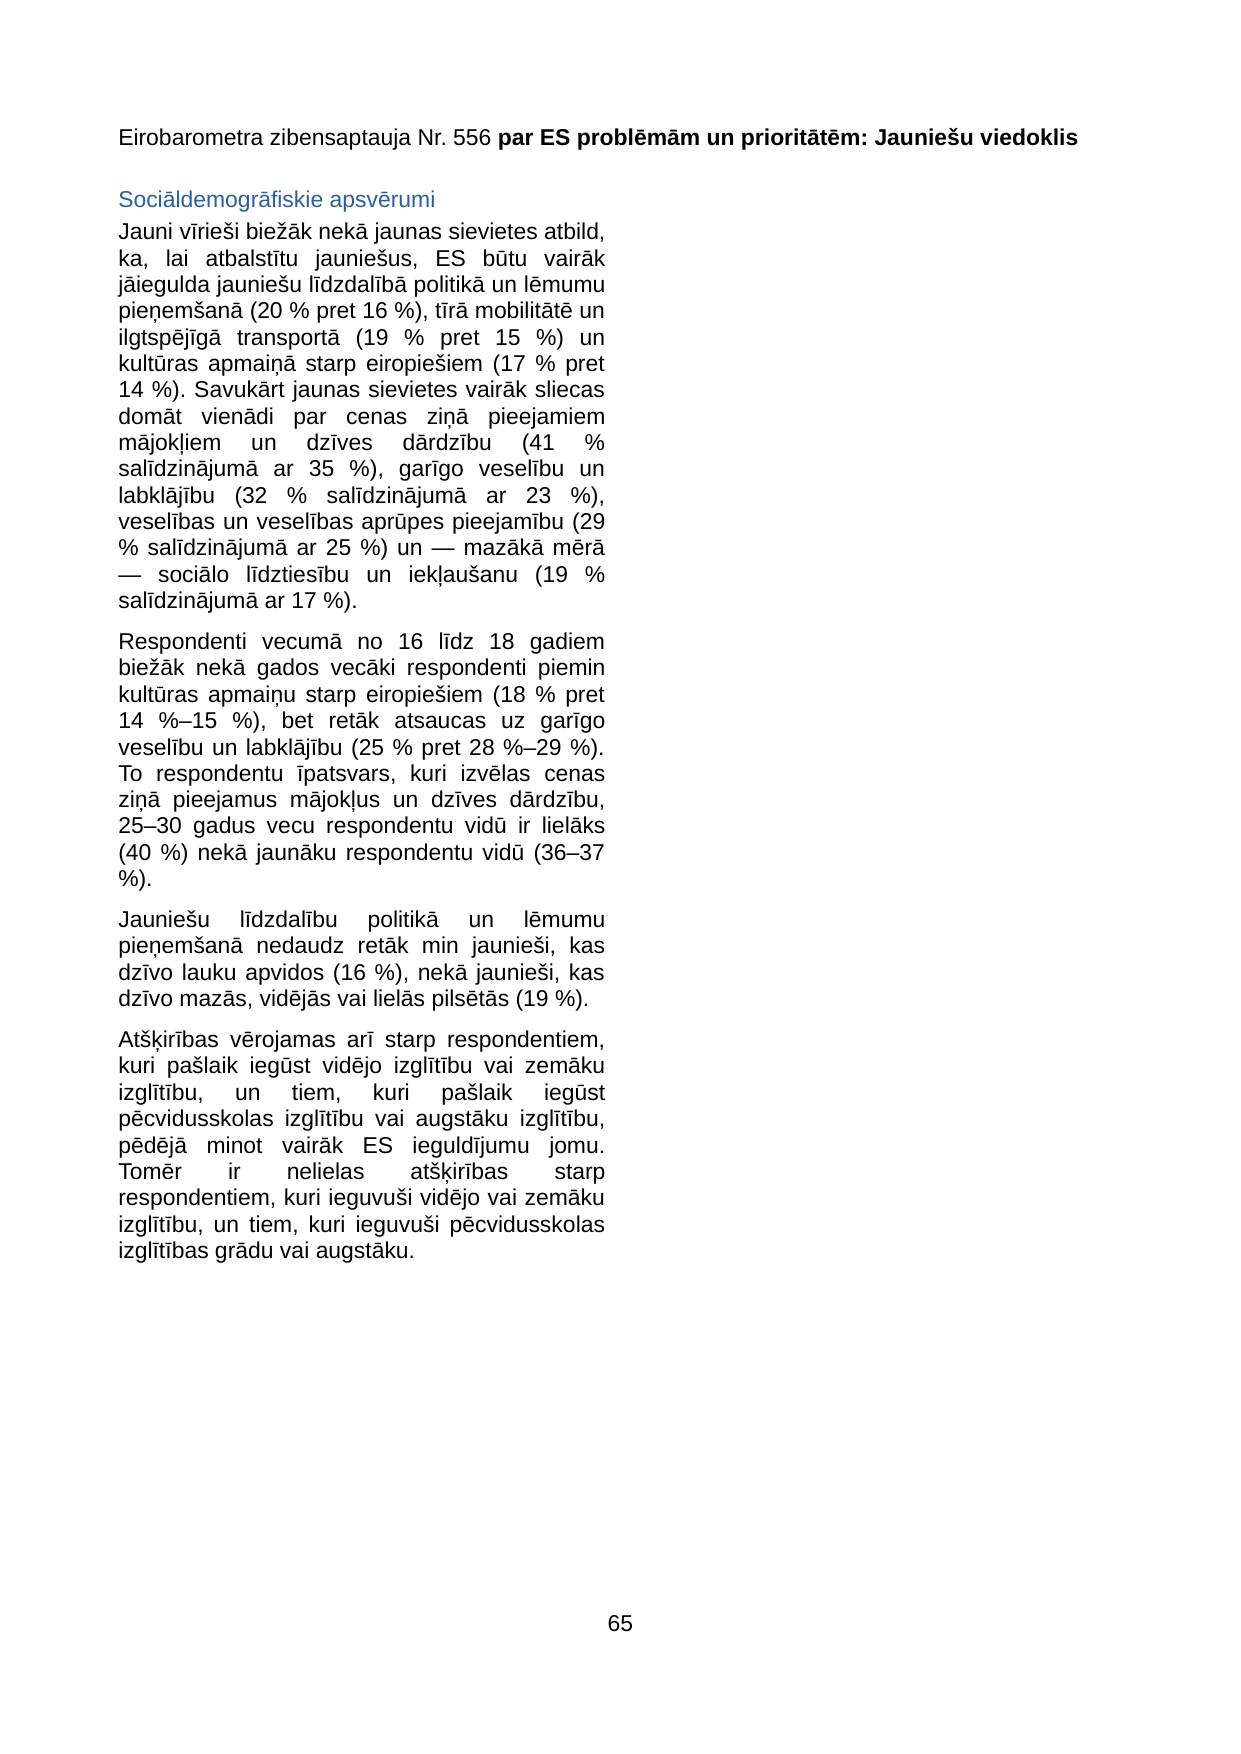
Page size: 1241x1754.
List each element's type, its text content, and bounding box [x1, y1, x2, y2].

text Jauniešu līdzdalību politikā un lēmumu pieņemšanā nedaudz retāk min jaunieši, kas dzīvo lauku apvidos (16 %), nekā jaunieši, kas dzīvo mazās, vidējās vai lielās pilsētās (19 %). [118, 906, 605, 1012]
text Respondenti vecumā no 16 līdz 18 gadiem biežāk nekā gados vecāki respondenti piemin kultūras apmaiņu starp eiropiešiem (18 % pret 14 %–15 %), bet retāk atsaucas uz garīgo veselību un labklājību (25 % pret 28 %–29 %). To respondentu īpatsvars, kuri izvēlas cenas ziņā pieejamus mājokļus un dzīves dārdzību, 25–30 gadus vecu respondentu vidū ir lielāks (40 %) nekā jaunāku respondentu vidū (36–37 %). [118, 628, 605, 892]
text Jauni vīrieši biežāk nekā jaunas sievietes atbild, ka, lai atbalstītu jauniešus, ES būtu vairāk jāiegulda jauniešu līdzdalībā politikā un lēmumu pieņemšanā (20 % pret 16 %), tīrā mobilitātē un ilgtspējīgā transportā (19 % pret 15 %) un kultūras apmaiņā starp eiropiešiem (17 % pret 14 %). Savukārt jaunas sievietes vairāk sliecas domāt vienādi par cenas ziņā pieejamiem mājokļiem un dzīves dārdzību (41 % salīdzinājumā ar 35 %), garīgo veselību un labklājību (32 % salīdzinājumā ar 23 %), veselības un veselības aprūpes pieejamību (29 % salīdzinājumā ar 25 %) un — mazākā mērā — sociālo līdztiesību un iekļaušanu (19 % salīdzinājumā ar 17 %). [118, 218, 605, 613]
text Atšķirības vērojamas arī starp respondentiem, kuri pašlaik iegūst vidējo izglītību vai zemāku izglītību, un tiem, kuri pašlaik iegūst pēcvidusskolas izglītību vai augstāku izglītību, pēdējā minot vairāk ES ieguldījumu jomu. Tomēr ir nelielas atšķirības starp respondentiem, kuri ieguvuši vidējo vai zemāku izglītību, un tiem, kuri ieguvuši pēcvidusskolas izglītības grādu vai augstāku. [118, 1026, 605, 1263]
text Sociāldemogrāfiskie apsvērumi [118, 186, 605, 212]
